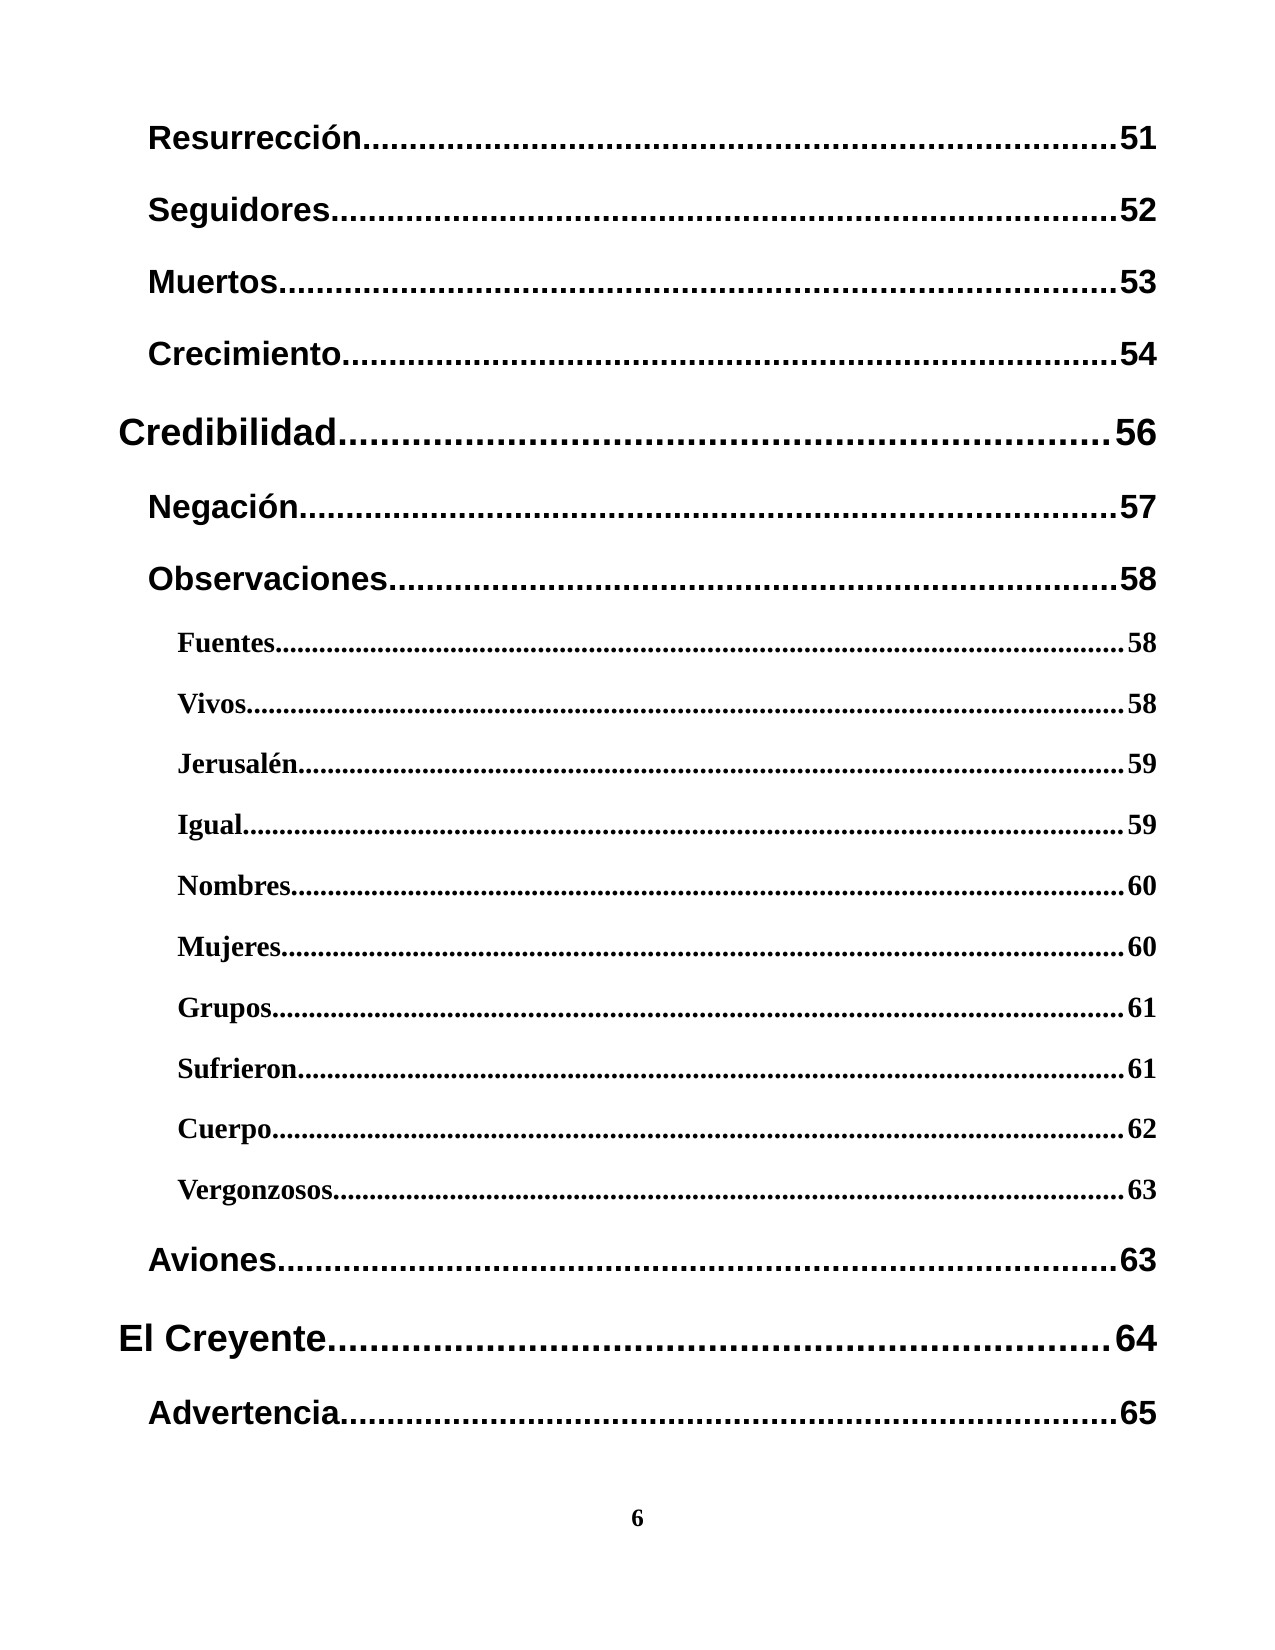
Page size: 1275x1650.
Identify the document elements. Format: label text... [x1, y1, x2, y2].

text Igual. 59 [177, 807, 1157, 841]
text Observaciones. 58 [148, 559, 1157, 598]
text Resurrección. 51 [148, 118, 1157, 157]
text Fuentes. 58 [177, 625, 1157, 659]
text Sufrieron. 61 [177, 1051, 1157, 1084]
text Advertencia. 65 [148, 1393, 1157, 1431]
text Aviones. 63 [148, 1239, 1157, 1278]
text Vergonzosos. 63 [177, 1172, 1157, 1206]
text Negación. 57 [148, 487, 1157, 526]
text Credibilidad. 56 [118, 410, 1157, 454]
text Mujeres. 60 [177, 929, 1157, 963]
text Vivos. 58 [177, 686, 1157, 719]
text Grupos. 61 [177, 990, 1157, 1024]
text Jerusalén. 59 [177, 747, 1157, 780]
text Muertos. 53 [148, 262, 1157, 301]
text Seguidores. 52 [148, 190, 1157, 229]
text El Creyente. 64 [118, 1316, 1157, 1359]
text Nombres. 60 [177, 868, 1157, 902]
text Cuerpo. 62 [177, 1112, 1157, 1145]
text Crecimiento. 54 [148, 334, 1157, 373]
